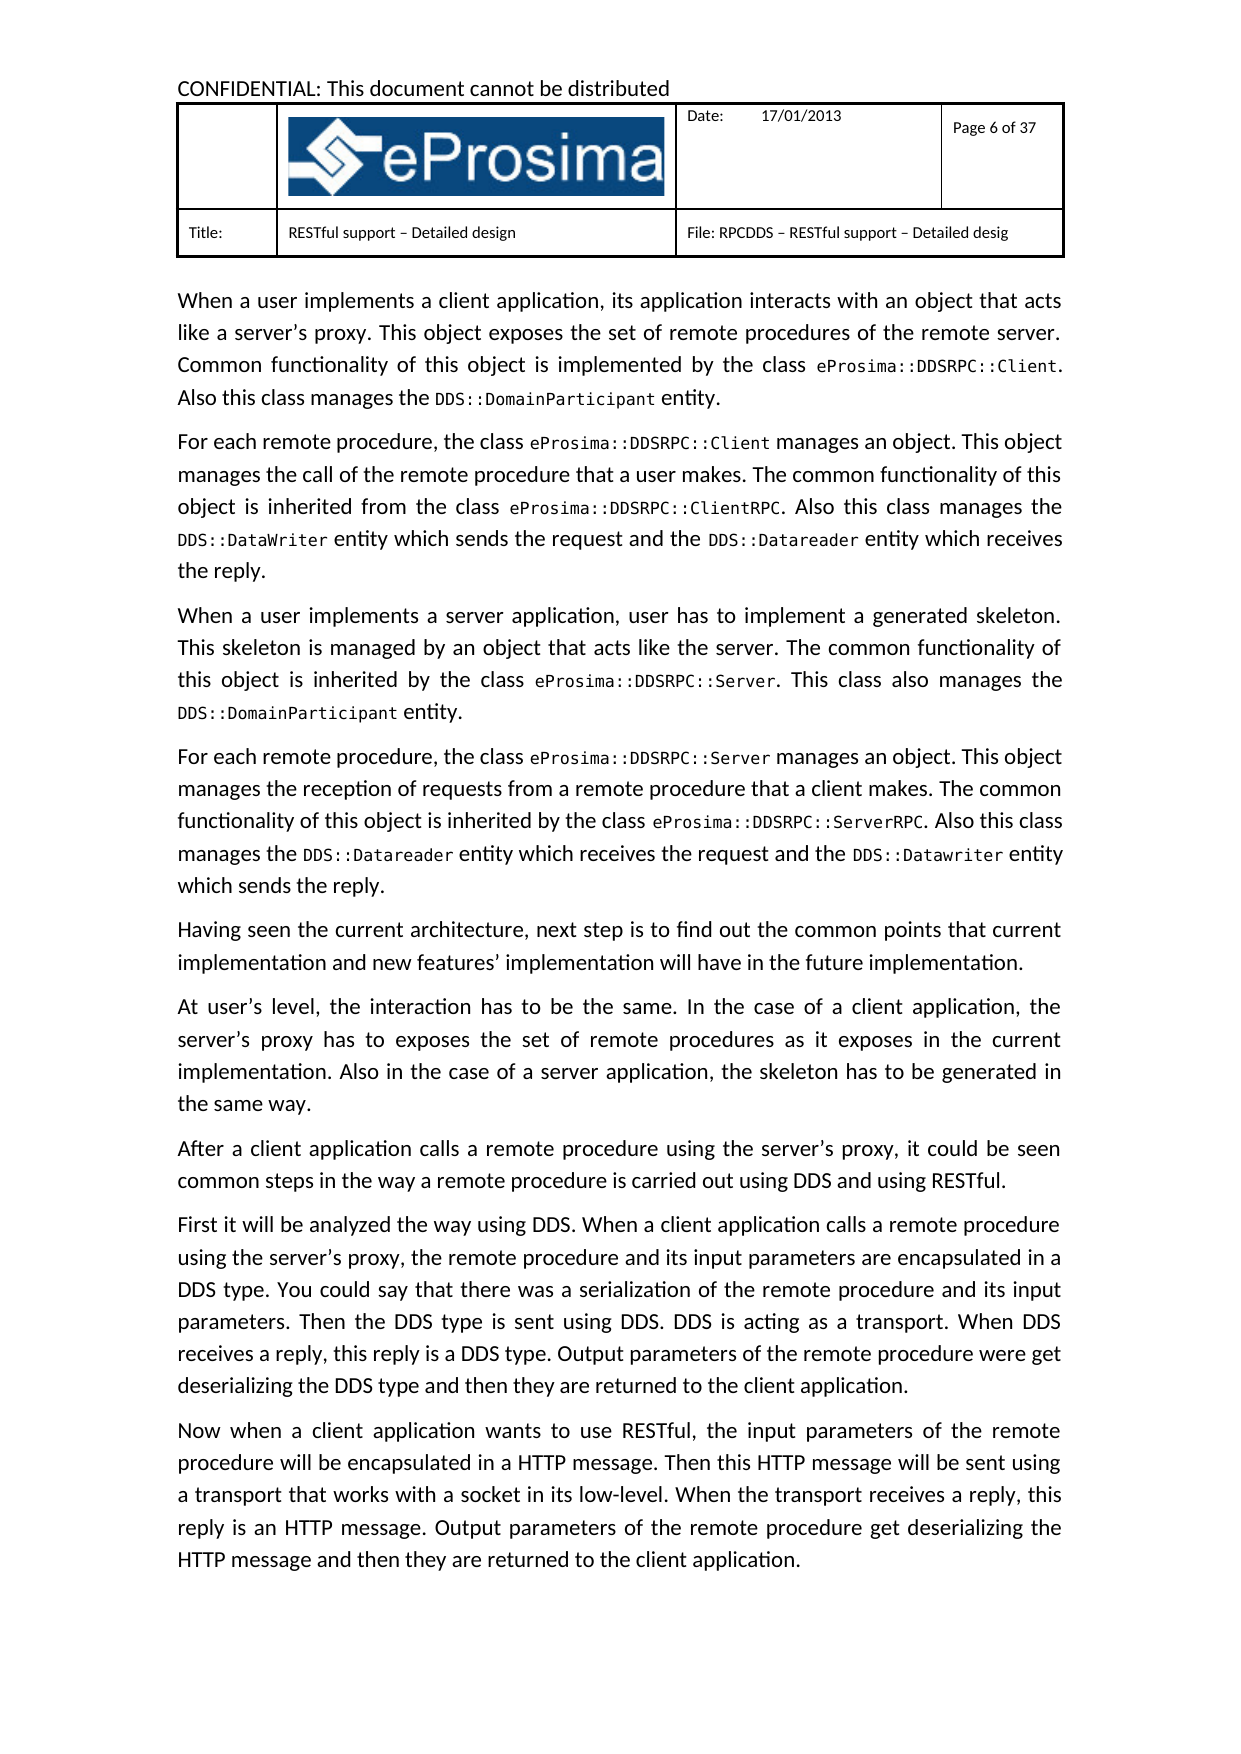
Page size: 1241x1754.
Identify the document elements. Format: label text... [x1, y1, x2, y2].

text Now when a client application wants to use RESTful, the input parameters of the remote procedure will be encapsulated in a HTTP message. Then this HTTP message will be sent using a transport that works with a socket in its low-level. When the transport receives a reply, this reply is an HTTP message. Output parameters of the remote procedure get deserializing the HTTP message and then they are returned to the client application. [177, 1416, 1063, 1573]
text After a client application calls a remote procedure using the server’s proxy, it could be seen common steps in the way a remote procedure is carried out using DDS and using RESTful. [177, 1134, 1063, 1194]
text When a user implements a client application, its application interacts with an object that acts like a server’s proxy. This object exposes the set of remote procedures of the remote server. Common functionality of this object is implemented by the class eProsima::DDSRPC::Client. Also this class manages the DDS::DomainParticipant entity. [177, 286, 1063, 411]
text For each remote procedure, the class eProsima::DDSRPC::Client manages an object. This object manages the call of the remote procedure that a user makes. The common functionality of this object is inherited from the class eProsima::DDSRPC::ClientRPC. Also this class manages the DDS::DataWriter entity which sends the request and the DDS::Datareader entity which receives the reply. [177, 427, 1063, 584]
text At user’s level, the interaction has to be the same. In the case of a client application, the server’s proxy has to exposes the set of remote procedures as it exposes in the current implementation. Also in the case of a server application, the skeleton has to be generated in the same way. [177, 992, 1063, 1117]
picture [288, 117, 665, 196]
text When a user implements a server application, user has to implement a generated skeleton. This skeleton is managed by an object that acts like the server. The common functionality of this object is inherited by the class eProsima::DDSRPC::Server. This class also manages the DDS::DomainParticipant entity. [177, 601, 1063, 726]
text For each remote procedure, the class eProsima::DDSRPC::Server manages an object. This object manages the reception of requests from a remote procedure that a client makes. The common functionality of this object is inherited by the class eProsima::DDSRPC::ServerRPC. Also this class manages the DDS::Datareader entity which receives the request and the DDS::Datawriter entity which sends the reply. [177, 742, 1063, 899]
text Having seen the current architecture, next step is to find out the common points that current implementation and new features’ implementation will have in the future implementation. [177, 916, 1063, 976]
text First it will be analyzed the way using DDS. When a client application calls a remote procedure using the server’s proxy, the remote procedure and its input parameters are encapsulated in a DDS type. You could say that there was a serialization of the remote procedure and its input parameters. Then the DDS type is sent using DDS. DDS is acting as a transport. When DDS receives a reply, this reply is a DDS type. Output parameters of the remote procedure were get deserializing the DDS type and then they are returned to the client application. [177, 1211, 1063, 1399]
